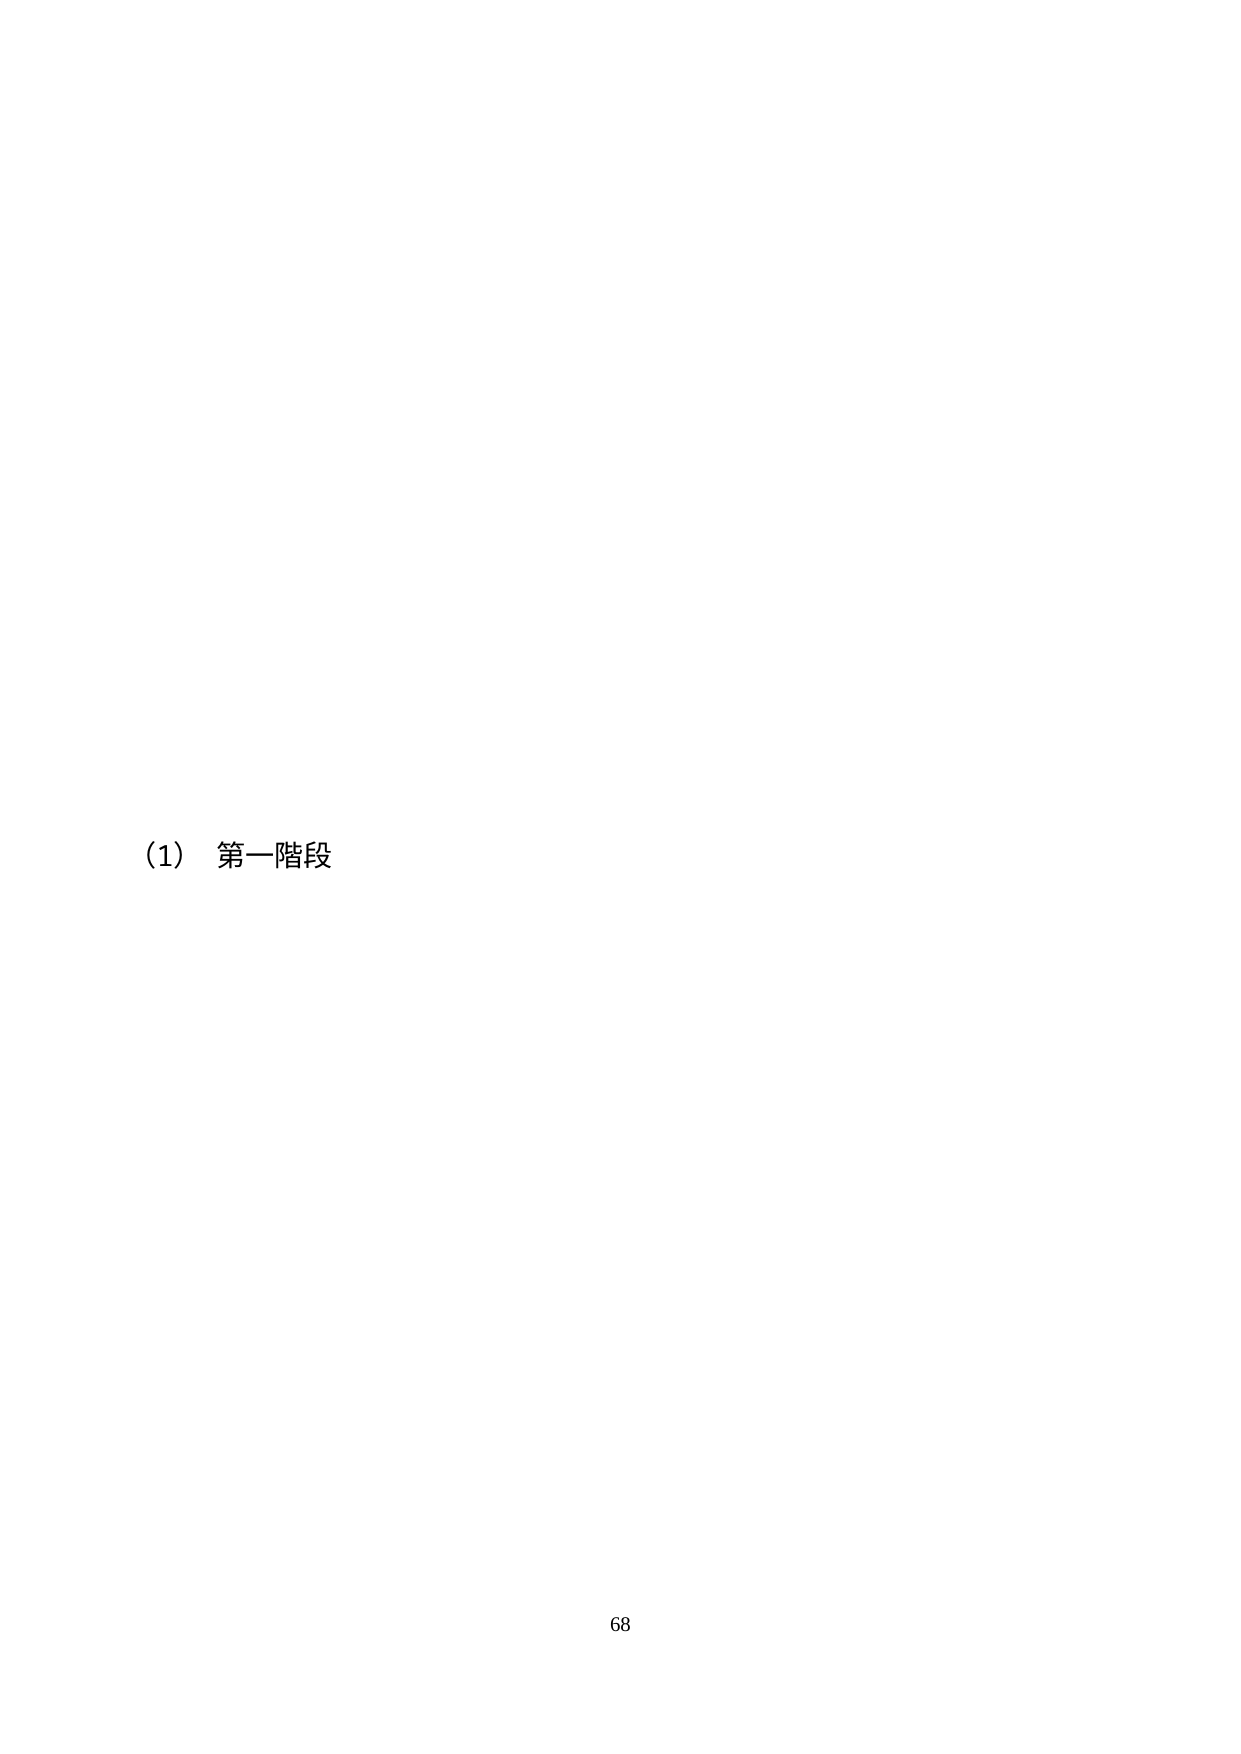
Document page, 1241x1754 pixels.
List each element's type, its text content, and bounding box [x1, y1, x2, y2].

list 第一階段 [127, 812, 1128, 875]
